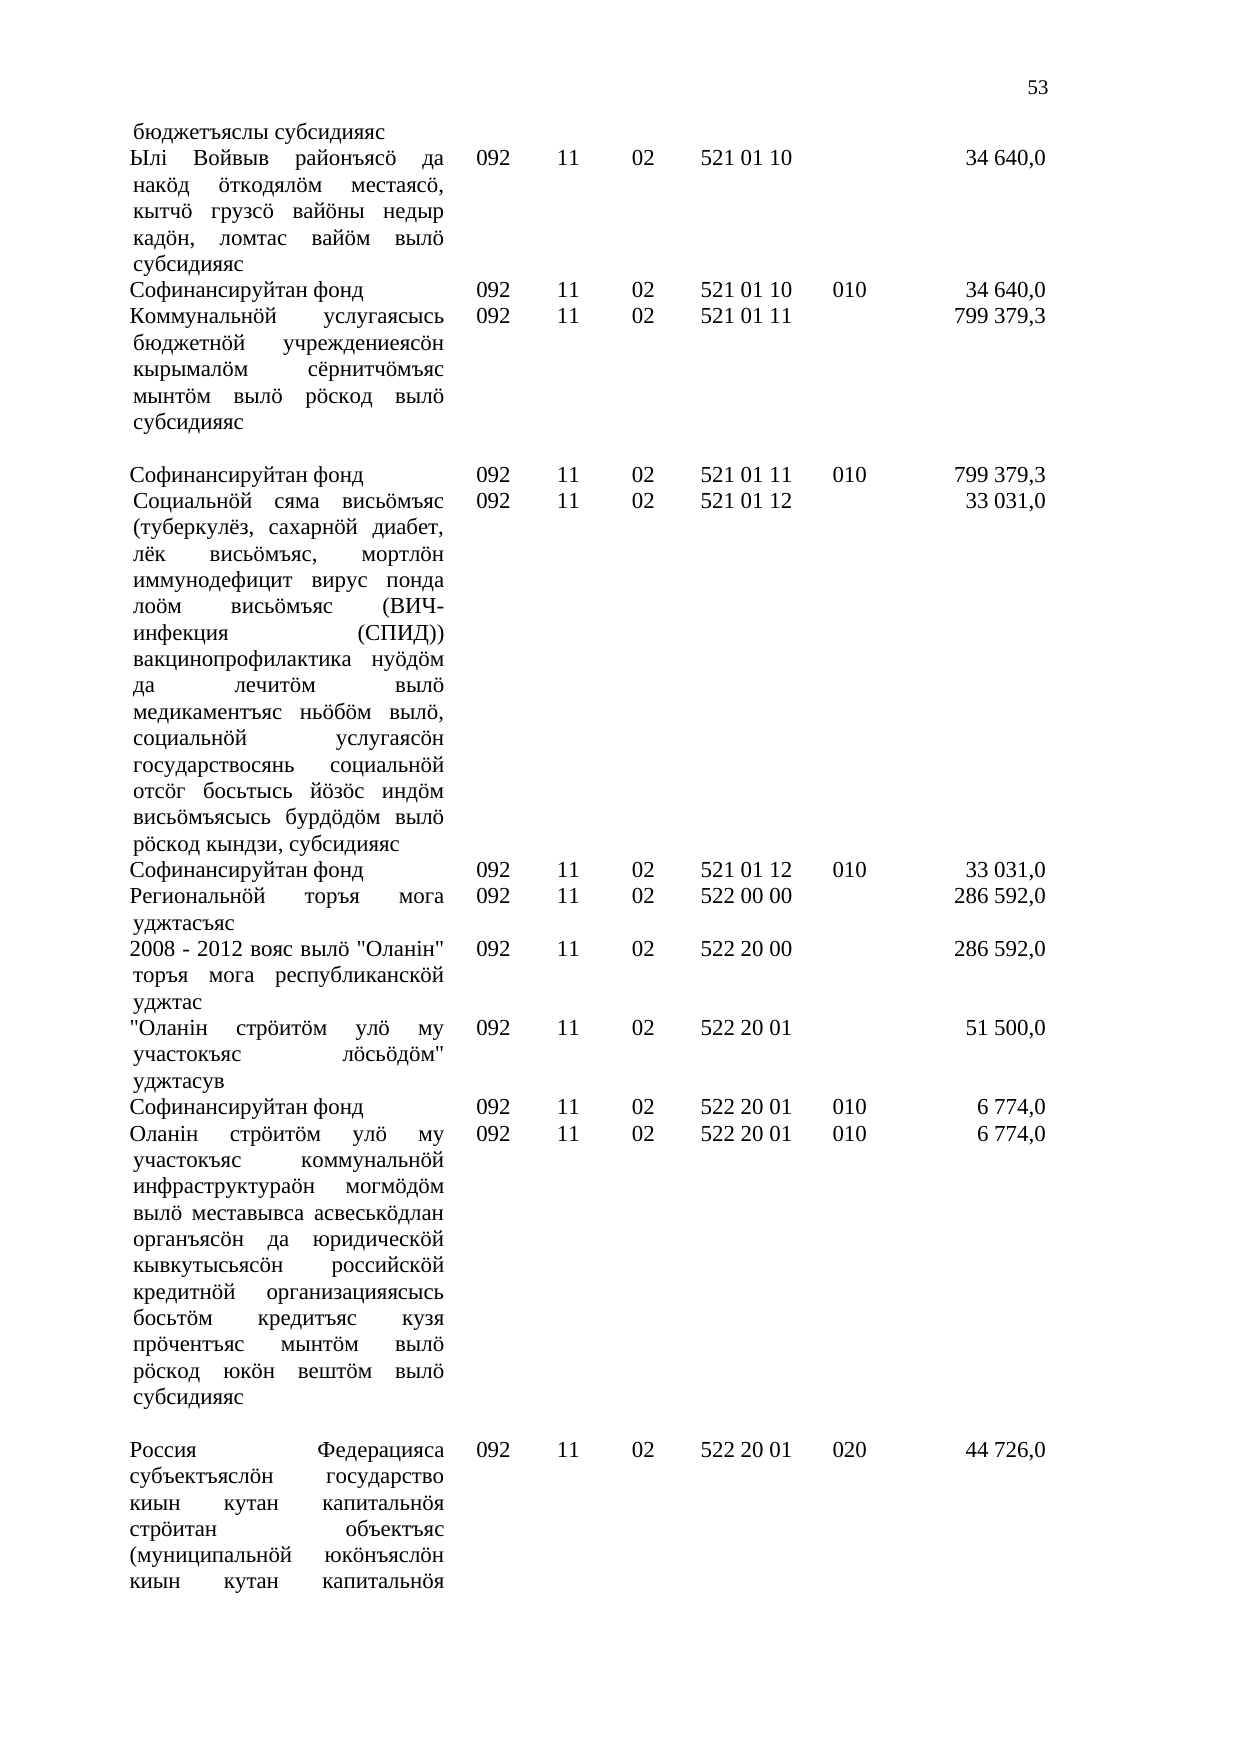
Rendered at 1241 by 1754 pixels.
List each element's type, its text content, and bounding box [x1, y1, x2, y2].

table_cell [1057, 145, 1113, 276]
table_cell [1057, 935, 1113, 1014]
table_cell 11 [531, 1436, 606, 1594]
table_cell 010 [812, 461, 887, 487]
table_cell 02 [606, 883, 681, 935]
table_cell 6 774,0 [887, 1093, 1057, 1119]
table_cell Софинансируйтан фонд [118, 461, 456, 487]
table_cell [812, 883, 887, 935]
table_cell 02 [606, 1120, 681, 1436]
table_cell 11 [531, 145, 606, 276]
table_cell 522 00 00 [681, 883, 812, 935]
table_cell [1057, 487, 1113, 856]
table_cell [681, 118, 812, 144]
table_cell 799 379,3 [887, 461, 1057, 487]
table_cell 092 [456, 487, 531, 856]
table_cell 092 [456, 461, 531, 487]
table_cell Социальнöй сяма висьöмъяс (туберкулёз, сахарнöй диабет, лёк висьöмъяс, мортлöн иммунодефицит вирус понда лоöм висьöмъяс (ВИЧ-инфекция (СПИД)) вакцинопрофилактика нуöдöм да лечитöм вылö медикаментъяс ньöбöм вылö, социальнöй услугаясöн государствосянь социальнöй отсöг босьтысь йöзöс индöм висьöмъясысь бурдöдöм вылö рöскод кындзи, субсидияяс [118, 487, 456, 856]
table_cell 11 [531, 276, 606, 303]
table_cell 02 [606, 1436, 681, 1594]
table_cell 02 [606, 1093, 681, 1119]
table_cell 11 [531, 856, 606, 882]
table_cell [531, 118, 606, 144]
table_cell [812, 118, 887, 144]
table_cell 34 640,0 [887, 276, 1057, 303]
table_cell [606, 118, 681, 144]
table_cell 521 01 11 [681, 303, 812, 461]
table_cell 2008 - 2012 вояс вылö "Оланін" торъя мога республиканскöй уджтас [118, 935, 456, 1014]
table_cell бюджетъяслы субсидияяс [118, 118, 456, 144]
table_cell 799 379,3 [887, 303, 1057, 461]
table_cell 092 [456, 145, 531, 276]
table_cell 522 20 00 [681, 935, 812, 1014]
table_cell 11 [531, 1120, 606, 1436]
table_cell 521 01 10 [681, 276, 812, 303]
table_cell 092 [456, 935, 531, 1014]
table_cell 286 592,0 [887, 935, 1057, 1014]
table_cell Региональнöй торъя мога уджтасъяс [118, 883, 456, 935]
table_cell [812, 487, 887, 856]
table_cell 11 [531, 303, 606, 461]
table_cell 6 774,0 [887, 1120, 1057, 1436]
table_cell 092 [456, 1120, 531, 1436]
table_cell [1057, 118, 1113, 144]
table_cell [1057, 1014, 1113, 1093]
table_cell 010 [812, 1120, 887, 1436]
table_cell Софинансируйтан фонд [118, 276, 456, 303]
table_cell 11 [531, 883, 606, 935]
table_cell 02 [606, 276, 681, 303]
table_cell [1057, 1093, 1113, 1119]
table_cell 521 01 10 [681, 145, 812, 276]
table_cell 02 [606, 303, 681, 461]
table_cell 02 [606, 856, 681, 882]
table_cell 02 [606, 461, 681, 487]
table_cell Оланін стрöитöм улö му участокъяс коммунальнöй инфраструктураöн могмöдöм вылö меставывса асвеськöдлан органъясöн да юридическöй кывкутысьясöн российскöй кредитнöй организацияясысь босьтöм кредитъяс кузя прöчентъяс мынтöм вылö рöскод юкöн вештöм вылö субсидияяс [118, 1120, 456, 1436]
table_cell 522 20 01 [681, 1436, 812, 1594]
table_cell [1057, 303, 1113, 461]
table_cell 020 [812, 1436, 887, 1594]
table_cell 33 031,0 [887, 487, 1057, 856]
table_cell "Оланін стрöитöм улö му участокъяс лöсьöдöм" уджтасув [118, 1014, 456, 1093]
table_cell 092 [456, 1093, 531, 1119]
table_cell 11 [531, 935, 606, 1014]
table_cell [812, 935, 887, 1014]
table_cell [1057, 883, 1113, 935]
table_cell Россия Федерацияса субъектъяслöн государство киын кутан капитальнöя стрöитан объектъяс (муниципальнöй юкöнъяслöн киын кутан капитальнöя [118, 1436, 456, 1594]
table_cell 521 01 12 [681, 856, 812, 882]
table_cell [887, 118, 1057, 144]
table_cell 521 01 12 [681, 487, 812, 856]
table_cell 521 01 11 [681, 461, 812, 487]
table_cell 010 [812, 276, 887, 303]
table_cell 11 [531, 461, 606, 487]
table_cell [1057, 856, 1113, 882]
table_cell 522 20 01 [681, 1014, 812, 1093]
table_cell 02 [606, 487, 681, 856]
table_cell 02 [606, 145, 681, 276]
table_cell 11 [531, 1093, 606, 1119]
table_cell [1057, 461, 1113, 487]
table_cell 02 [606, 1014, 681, 1093]
table_cell 092 [456, 1436, 531, 1594]
table_cell [456, 118, 531, 144]
table_cell 092 [456, 303, 531, 461]
table_cell 010 [812, 1093, 887, 1119]
table_cell [812, 1014, 887, 1093]
table_cell [1057, 1120, 1113, 1436]
table_cell 522 20 01 [681, 1093, 812, 1119]
table_cell 34 640,0 [887, 145, 1057, 276]
table_cell Софинансируйтан фонд [118, 1093, 456, 1119]
table_cell [812, 145, 887, 276]
table_cell Софинансируйтан фонд [118, 856, 456, 882]
table_cell [812, 303, 887, 461]
table_cell [1057, 276, 1113, 303]
table_cell 522 20 01 [681, 1120, 812, 1436]
table_cell [1057, 1436, 1113, 1594]
table_cell Ылi Войвыв районъясö да накöд öткодялöм местаясö, кытчö грузсö вайöны недыр кадöн, ломтас вайöм вылö субсидияяс [118, 145, 456, 276]
table_cell Коммунальнöй услугаясысь бюджетнöй учреждениеясöн кырымалöм сёрнитчöмъяс мынтöм вылö рöскод вылö субсидияяс [118, 303, 456, 461]
table_cell 092 [456, 856, 531, 882]
table_cell 11 [531, 487, 606, 856]
table_cell 286 592,0 [887, 883, 1057, 935]
table_cell 092 [456, 883, 531, 935]
table_cell 02 [606, 935, 681, 1014]
table_cell 33 031,0 [887, 856, 1057, 882]
table_cell 51 500,0 [887, 1014, 1057, 1093]
table_cell 092 [456, 276, 531, 303]
table_cell 44 726,0 [887, 1436, 1057, 1594]
table_cell 11 [531, 1014, 606, 1093]
table_cell 010 [812, 856, 887, 882]
table_cell 092 [456, 1014, 531, 1093]
